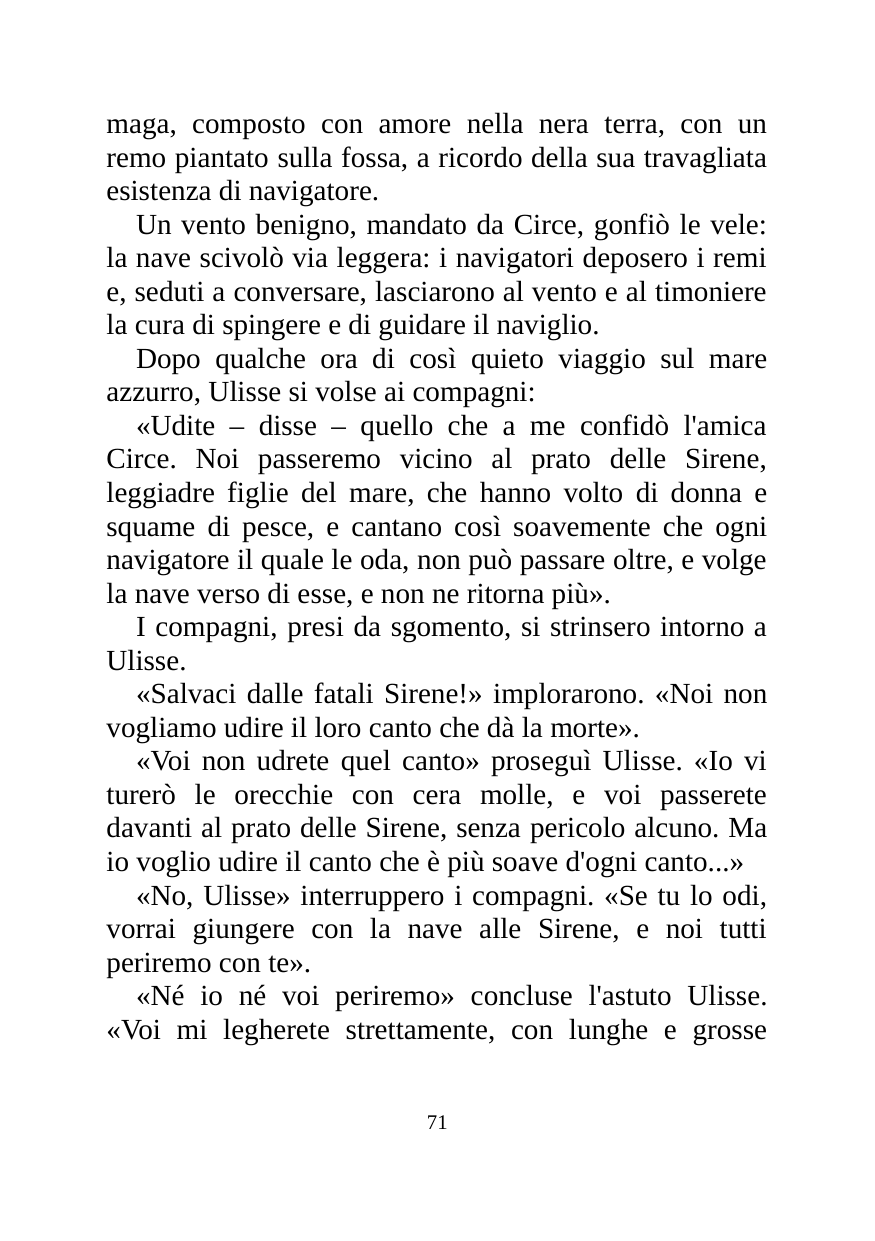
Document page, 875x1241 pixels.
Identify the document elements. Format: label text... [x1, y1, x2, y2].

text Dopo qualche ora di così quieto viaggio sul mare azzurro, Ulisse si volse ai compagni: [106, 341, 768, 408]
text «Voi non udrete quel canto» proseguì Ulisse. «Io vi turerò le orecchie con cera molle, e voi passerete davanti al prato delle Sirene, senza pericolo alcuno. Ma io voglio udire il canto che è più soave d'ogni canto...» [106, 743, 768, 878]
text «Udite – disse – quello che a me confidò l'amica Circe. Noi passeremo vicino al prato delle Sirene, leggiadre figlie del mare, che hanno volto di donna e squame di pesce, e cantano così soavemente che ogni navigatore il quale le oda, non può passare oltre, e volge la nave verso di esse, e non ne ritorna più». [106, 408, 768, 609]
text I compagni, presi da sgomento, si strinsero intorno a Ulisse. [106, 609, 768, 676]
text «No, Ulisse» interruppero i compagni. «Se tu lo odi, vorrai giungere con la nave alle Sirene, e noi tutti periremo con te». [106, 878, 768, 978]
text «Né io né voi periremo» concluse l'astuto Ulisse. «Voi mi legherete strettamente, con lunghe e grosse [106, 978, 768, 1045]
text Un vento benigno, mandato da Circe, gonfiò le vele: la nave scivolò via leggera: i navigatori deposero i remi e, seduti a conversare, lasciarono al vento e al timoniere la cura di spingere e di guidare il naviglio. [106, 207, 768, 341]
text maga, composto con amore nella nera terra, con un remo piantato sulla fossa, a ricordo della sua travagliata esistenza di navigatore. [106, 106, 768, 207]
text «Salvaci dalle fatali Sirene!» implorarono. «Noi non vogliamo udire il loro canto che dà la morte». [106, 676, 768, 743]
